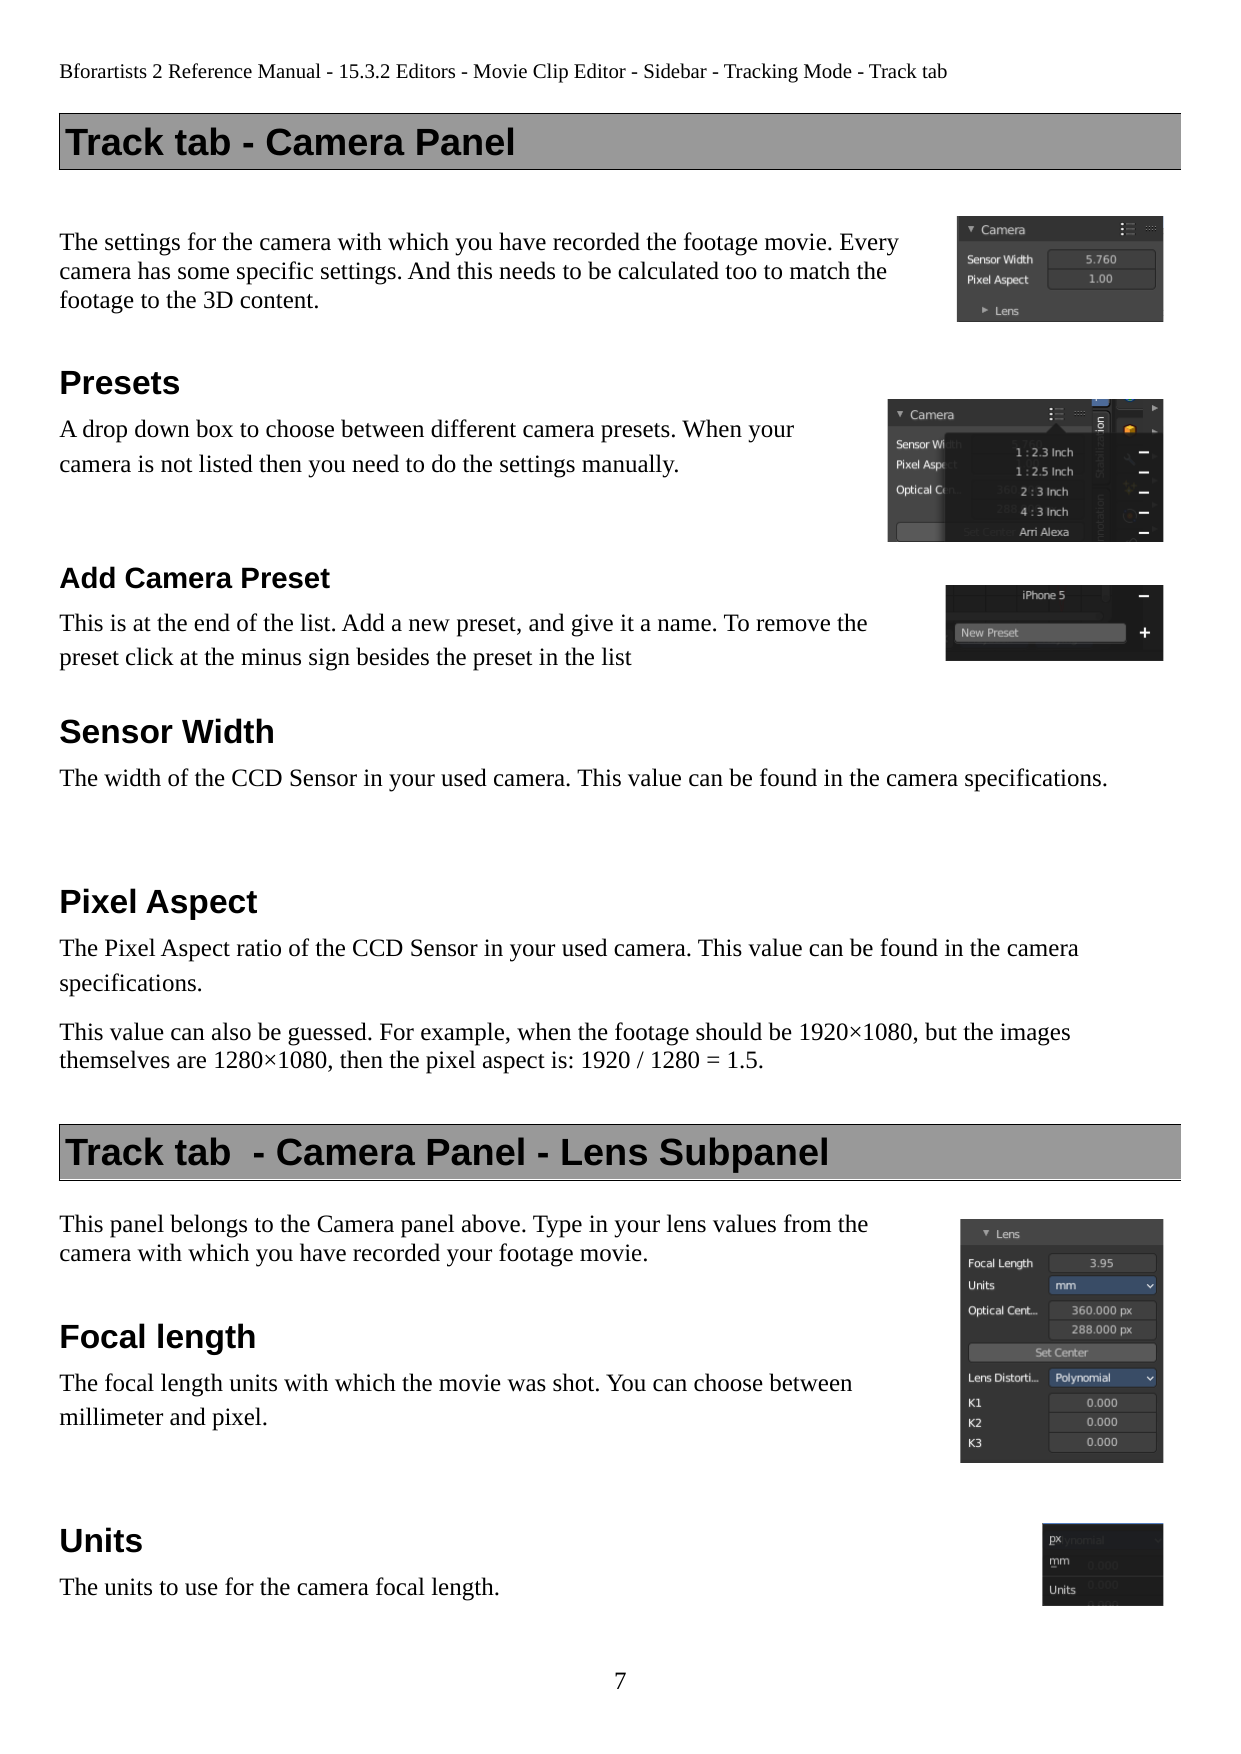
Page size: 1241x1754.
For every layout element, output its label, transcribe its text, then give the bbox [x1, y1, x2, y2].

text This panel belongs to the Camera panel above. Type in your lens values from the camera with which you have recorded your footage movie. [59, 1209, 1181, 1267]
picture [887, 399, 1164, 542]
subtitle Add Camera Preset [59, 561, 1181, 595]
picture [956, 216, 1164, 322]
picture [960, 1219, 1164, 1463]
text The focal length units with which the movie was shot. You can choose between millimeter and pixel. [59, 1368, 960, 1431]
text The Pixel Aspect ratio of the CCD Sensor in your used camera. This value can be found in the camera specifications. [59, 933, 1181, 997]
subtitle Units [59, 1521, 1181, 1560]
text This is at the end of the list. Add a new preset, and give it a name. To remove the preset click at the minus sign besides the preset in the list [59, 608, 1181, 671]
subtitle Pixel Aspect [59, 882, 1181, 921]
subtitle [1164, 1316, 1181, 1355]
picture [1042, 1523, 1164, 1606]
text The settings for the camera with which you have recorded the footage movie. Every camera has some specific settings. And this needs to be calculated too to match the footage to the 3D content. [59, 227, 956, 313]
subtitle Presets [59, 363, 1181, 402]
subtitle Sensor Width [59, 712, 1181, 751]
text A drop down box to choose between different camera presets. When your camera is not listed then you need to do the settings manually. [59, 414, 887, 477]
table_header Track tab - Camera Panel [60, 114, 1181, 169]
subtitle Focal length [59, 1316, 960, 1355]
text The width of the CCD Sensor in your used camera. This value can be found in the camera specifications. [59, 763, 1181, 792]
list This value can also be guessed. For example, when the footage should be 1920×1080, but the images themselves are 1280×1080, then the pixel aspect is: 1920 / 1280 = 1.5. [59, 1017, 1181, 1074]
table_header Track tab - Camera Panel - Lens Subpanel [60, 1125, 1181, 1179]
picture [945, 585, 1164, 661]
text The units to use for the camera focal length. [59, 1572, 1042, 1601]
